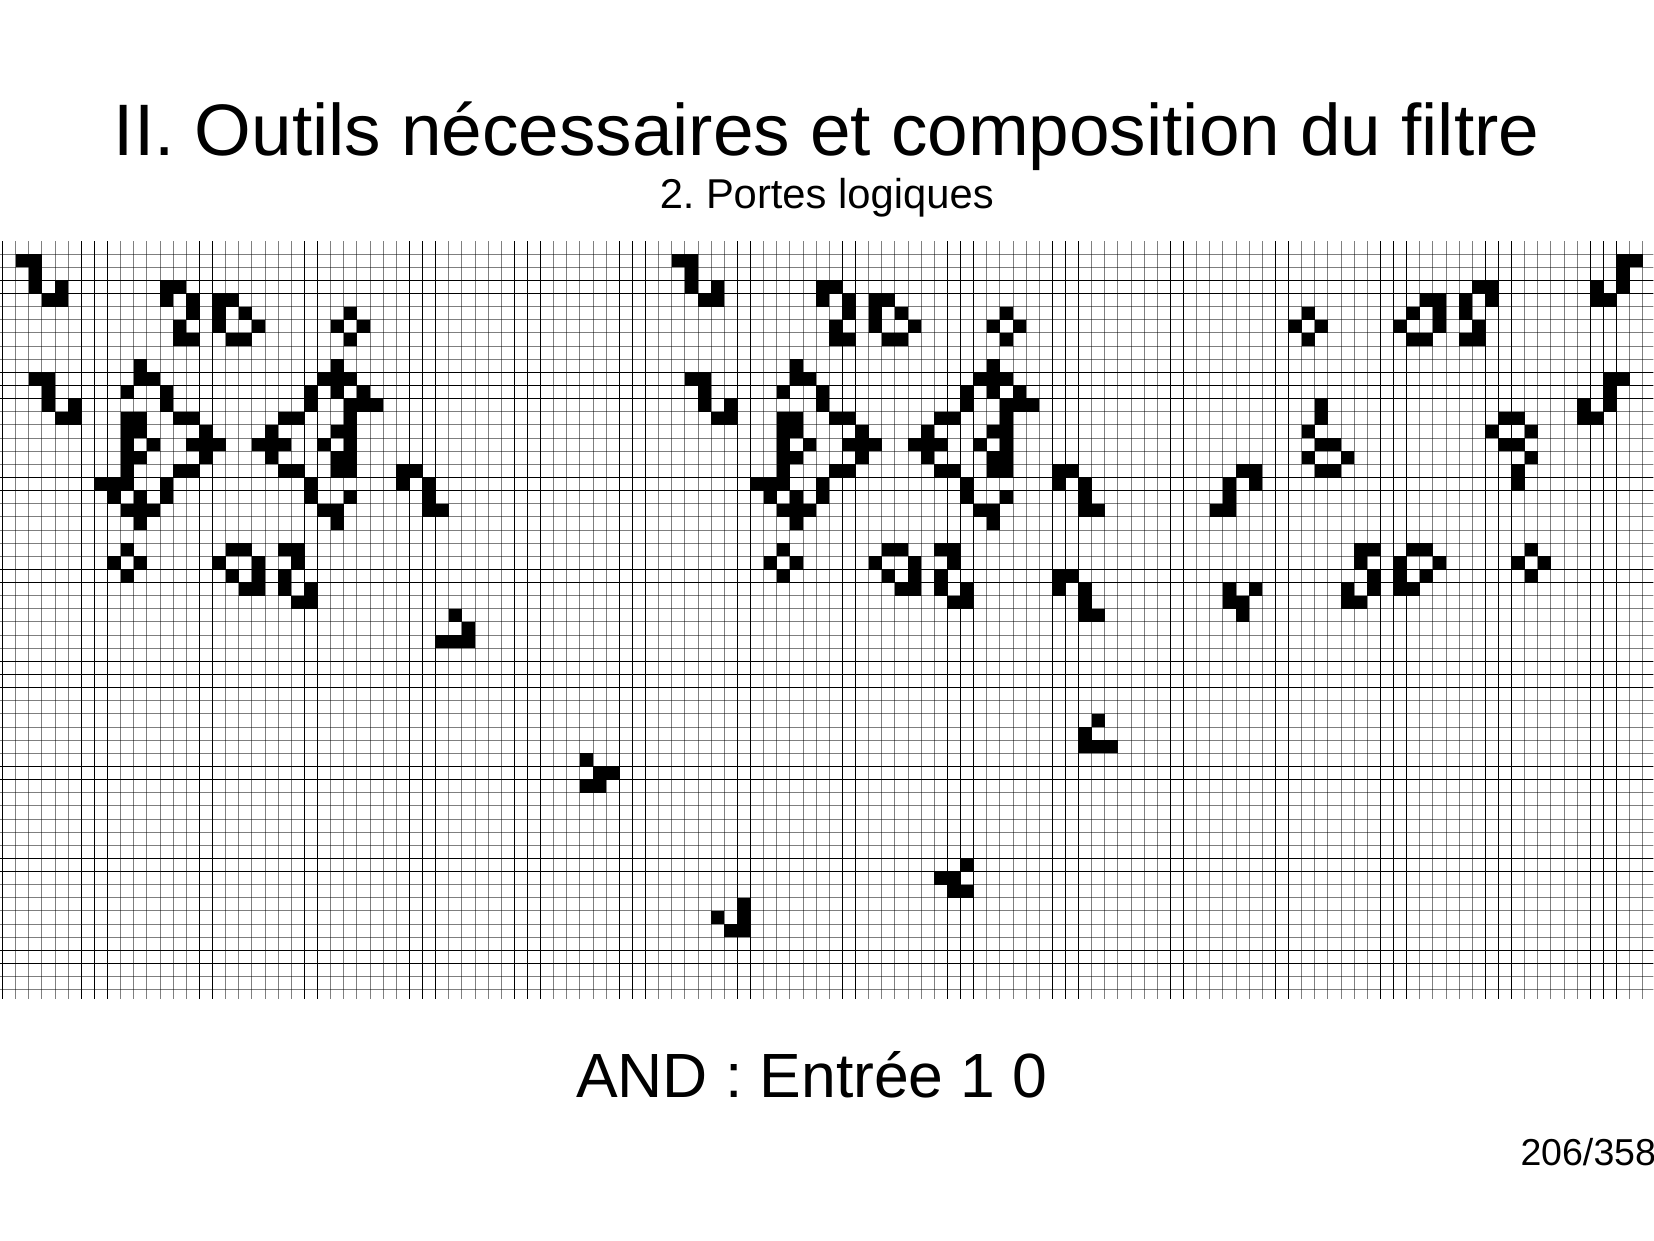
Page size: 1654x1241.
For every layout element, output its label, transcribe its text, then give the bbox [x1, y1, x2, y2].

text_box AND : Entrée 1 0 [561, 1033, 1064, 1119]
picture [0, 241, 1654, 999]
title II. Outils nécessaires et composition du filtre 2. Portes logiques [82, 49, 1572, 257]
text_box <number>/358 [1505, 1124, 1654, 1182]
